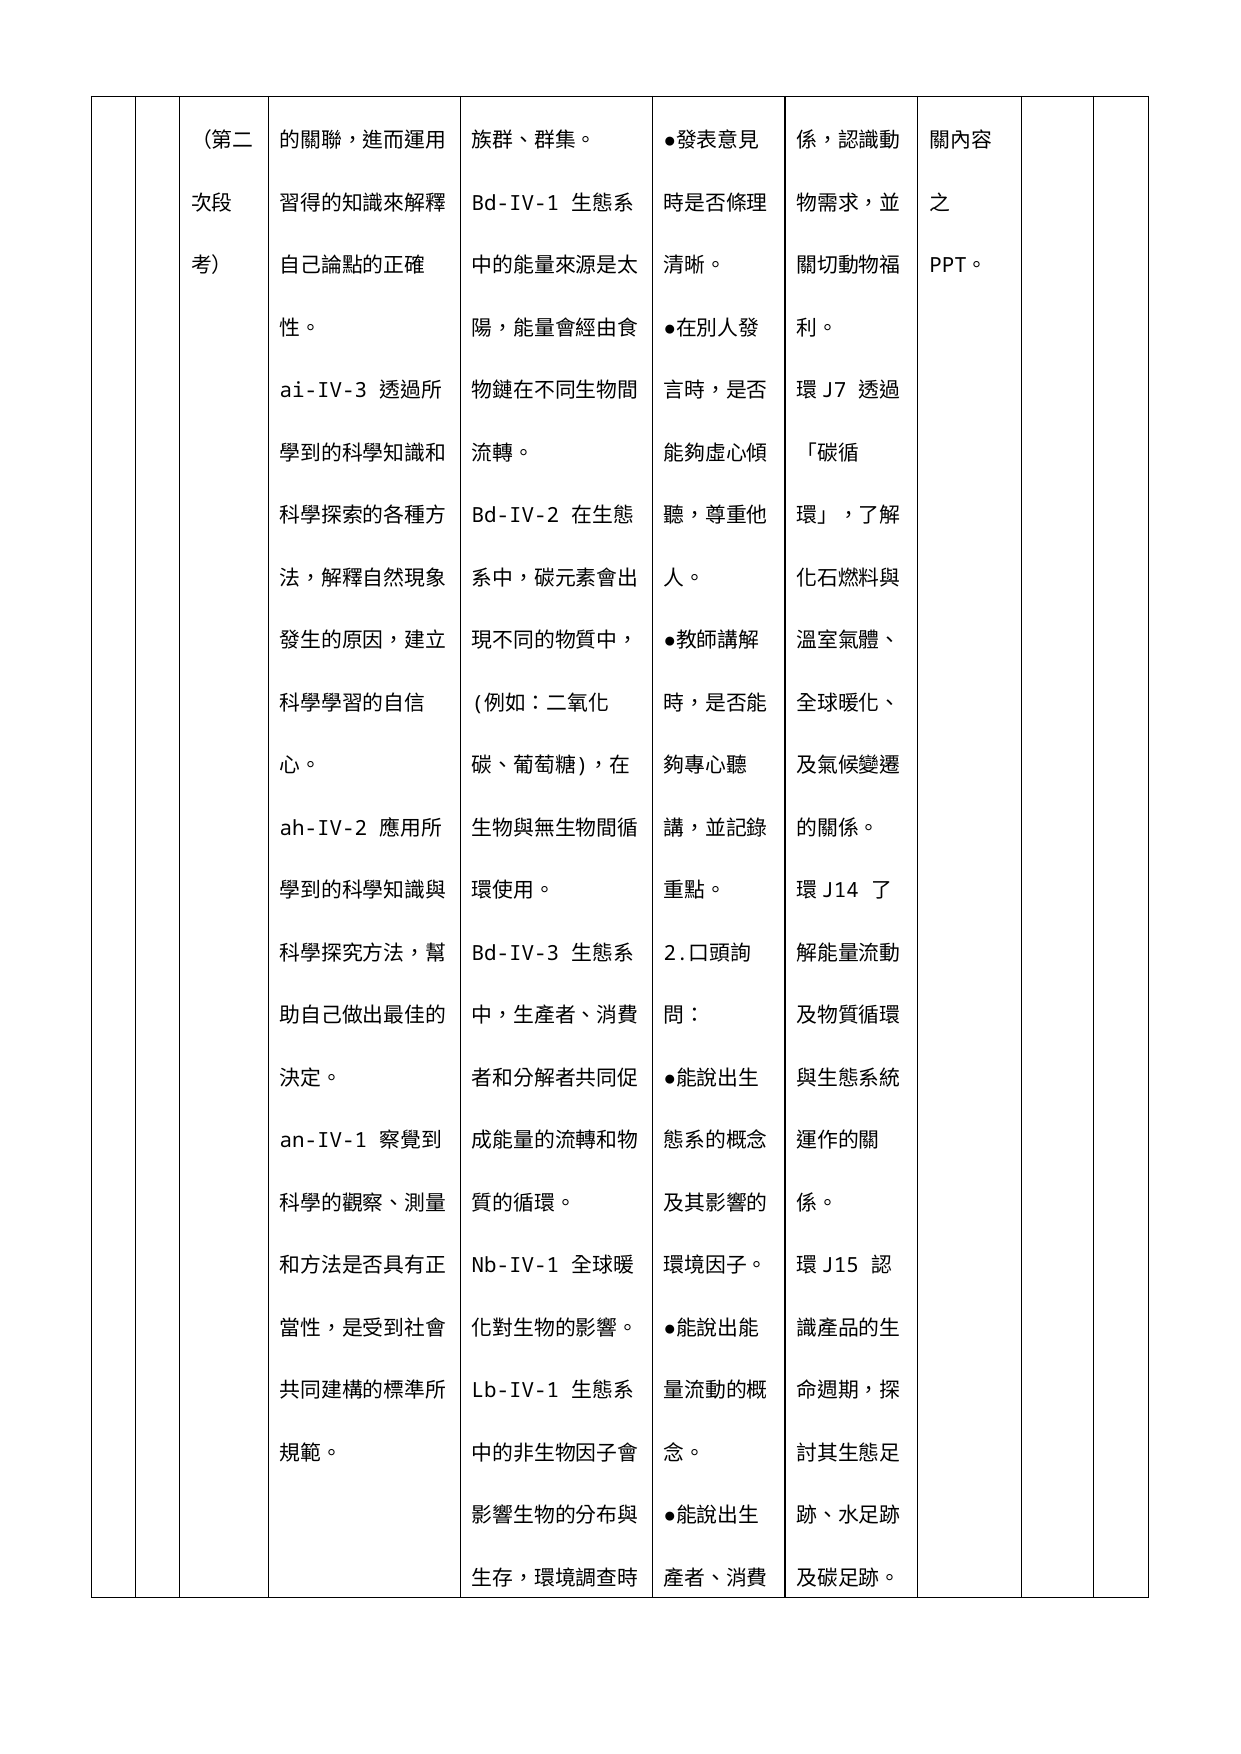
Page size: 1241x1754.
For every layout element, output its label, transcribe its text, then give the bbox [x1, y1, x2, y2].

table_cell [1094, 97, 1148, 1597]
table_cell 族群、群集。 Bd-IV-1 生態系中的能量來源是太陽，能量會經由食物鏈在不同生物間流轉。 Bd-IV-2 在生態系中，碳元素會出現不同的物質中，(例如：二氧化碳、葡萄糖)，在生物與無生物間循環使用。 Bd-IV-3 生態系中，生產者、消費者和分解者共同促成能量的流轉和物質的循環。 Nb-IV-1 全球暖化對生物的影響。 Lb-IV-1 生態系中的非生物因子會影響生物的分布與生存，環境調查時 [461, 97, 652, 1597]
table_cell 關內容之PPT。 [918, 97, 1021, 1597]
table_cell 的關聯，進而運用習得的知識來解釋自己論點的正確性。 ai-IV-3 透過所學到的科學知識和科學探索的各種方法，解釋自然現象發生的原因，建立科學學習的自信心。 ah-IV-2 應用所學到的科學知識與科學探究方法，幫助自己做出最佳的決定。 an-IV-1 察覺到科學的觀察、測量和方法是否具有正當性，是受到社會共同建構的標準所規範。 [269, 97, 460, 1597]
table_cell （第二次段考） [180, 97, 268, 1597]
table_cell [92, 97, 135, 1597]
table_cell ●發表意見時是否條理清晰。 ●在別人發言時，是否能夠虛心傾聽，尊重他人。 ●教師講解時，是否能夠專心聽講，並記錄重點。 2.口頭詢問： ●能說出生態系的概念及其影響的環境因子。 ●能說出能量流動的概念。 ●能說出生產者、消費 [653, 97, 784, 1597]
table_cell 係，認識動物需求，並關切動物福利。 環J7 透過「碳循環」，了解化石燃料與溫室氣體、全球暖化、及氣候變遷的關係。 環J14 了解能量流動及物質循環與生態系統運作的關係。 環J15 認識產品的生命週期，探討其生態足跡、水足跡及碳足跡。 [786, 97, 917, 1597]
table_cell [1022, 97, 1093, 1597]
table_cell [136, 97, 179, 1597]
